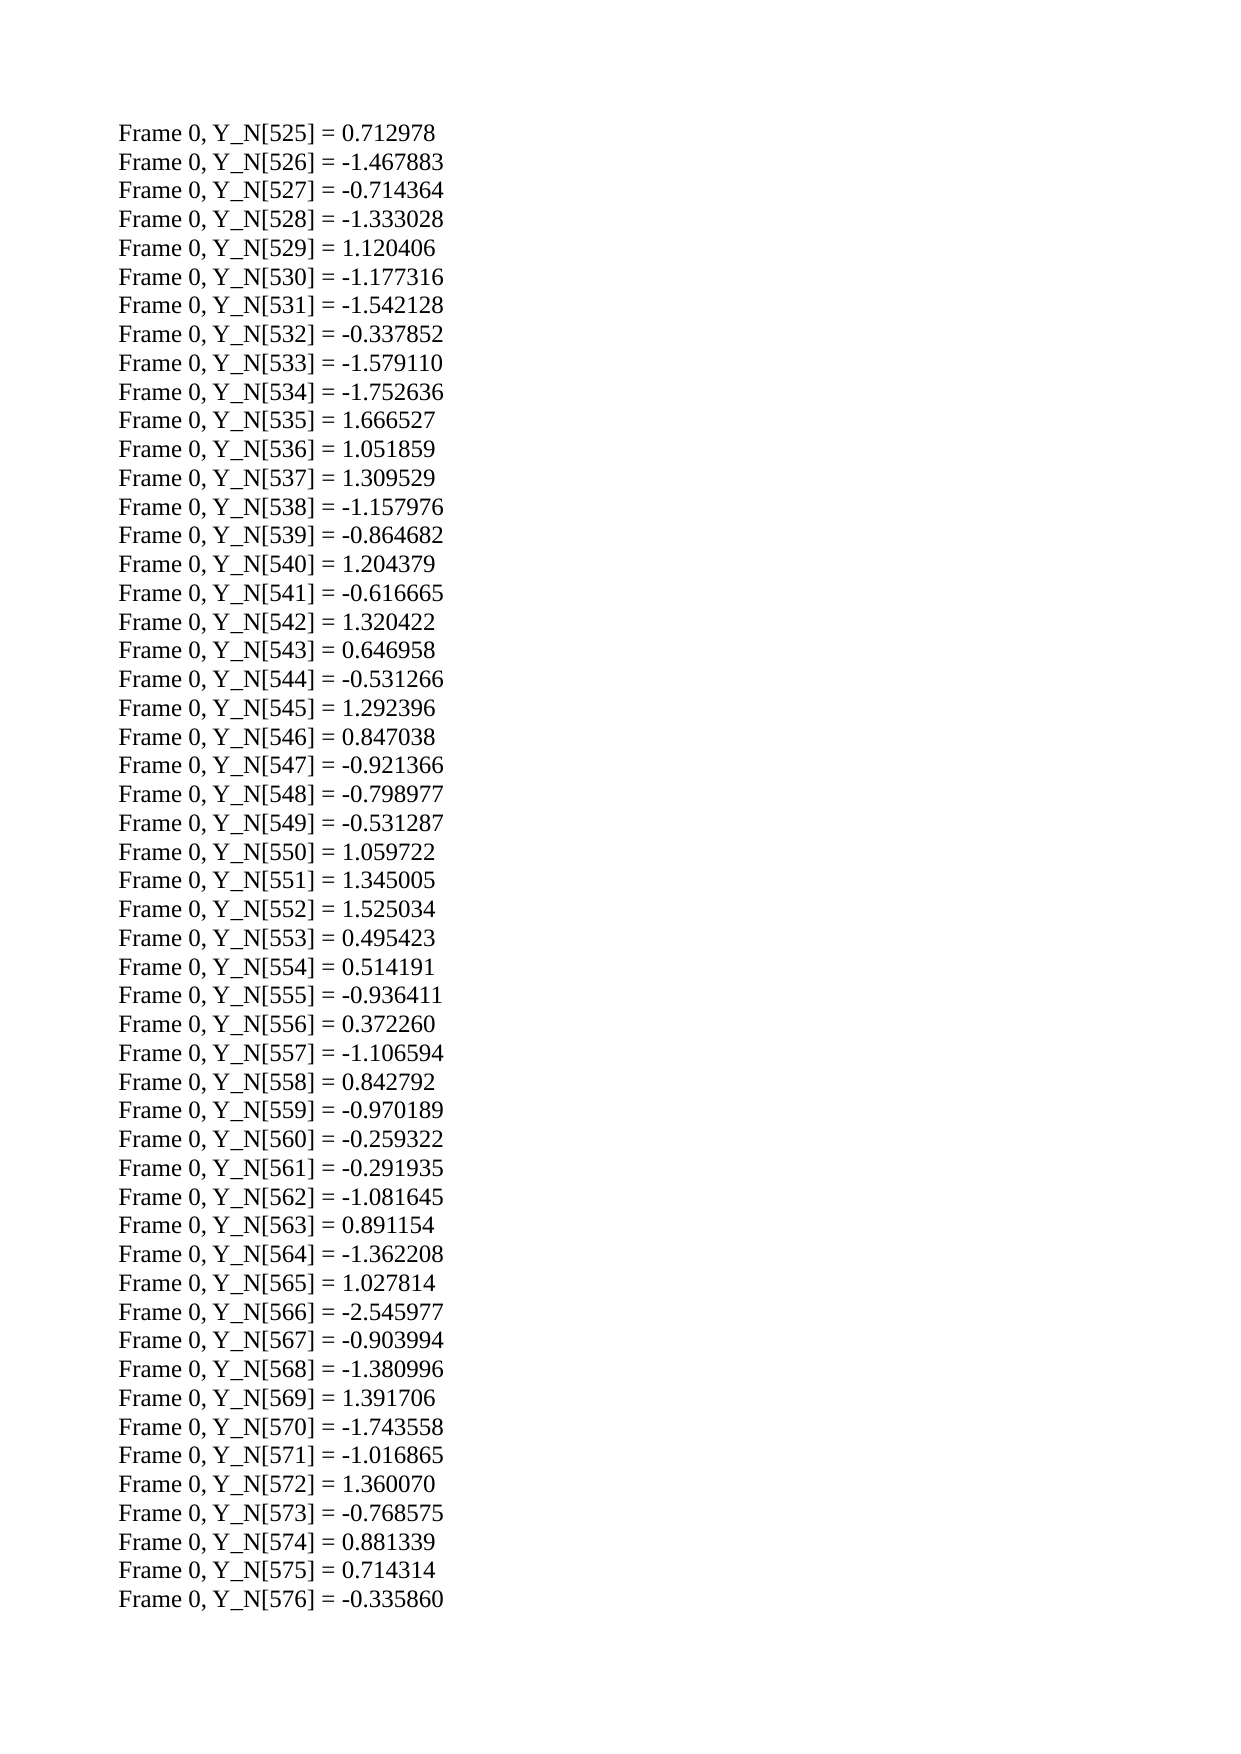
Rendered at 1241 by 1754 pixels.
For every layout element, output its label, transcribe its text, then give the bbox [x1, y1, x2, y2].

text Frame 0, Y_N[556] = 0.372260 [118, 1009, 1122, 1038]
text Frame 0, Y_N[534] = -1.752636 [118, 377, 1122, 406]
text Frame 0, Y_N[561] = -0.291935 [118, 1153, 1122, 1182]
text Frame 0, Y_N[532] = -0.337852 [118, 319, 1122, 348]
text Frame 0, Y_N[571] = -1.016865 [118, 1441, 1122, 1469]
text Frame 0, Y_N[575] = 0.714314 [118, 1556, 1122, 1584]
text Frame 0, Y_N[566] = -2.545977 [118, 1297, 1122, 1326]
text Frame 0, Y_N[538] = -1.157976 [118, 492, 1122, 521]
text Frame 0, Y_N[558] = 0.842792 [118, 1067, 1122, 1096]
text Frame 0, Y_N[525] = 0.712978 [118, 118, 1122, 147]
text Frame 0, Y_N[533] = -1.579110 [118, 348, 1122, 377]
text Frame 0, Y_N[557] = -1.106594 [118, 1038, 1122, 1067]
text Frame 0, Y_N[572] = 1.360070 [118, 1469, 1122, 1498]
text Frame 0, Y_N[551] = 1.345005 [118, 866, 1122, 894]
text Frame 0, Y_N[535] = 1.666527 [118, 406, 1122, 434]
text Frame 0, Y_N[548] = -0.798977 [118, 779, 1122, 808]
text Frame 0, Y_N[573] = -0.768575 [118, 1498, 1122, 1527]
text Frame 0, Y_N[545] = 1.292396 [118, 693, 1122, 722]
text Frame 0, Y_N[531] = -1.542128 [118, 291, 1122, 319]
text Frame 0, Y_N[563] = 0.891154 [118, 1211, 1122, 1239]
text Frame 0, Y_N[553] = 0.495423 [118, 923, 1122, 952]
text Frame 0, Y_N[565] = 1.027814 [118, 1268, 1122, 1297]
text Frame 0, Y_N[549] = -0.531287 [118, 808, 1122, 837]
text Frame 0, Y_N[529] = 1.120406 [118, 233, 1122, 262]
text Frame 0, Y_N[554] = 0.514191 [118, 952, 1122, 981]
text Frame 0, Y_N[574] = 0.881339 [118, 1527, 1122, 1556]
text Frame 0, Y_N[550] = 1.059722 [118, 837, 1122, 866]
text Frame 0, Y_N[567] = -0.903994 [118, 1326, 1122, 1354]
text Frame 0, Y_N[562] = -1.081645 [118, 1182, 1122, 1211]
text Frame 0, Y_N[542] = 1.320422 [118, 607, 1122, 636]
text Frame 0, Y_N[546] = 0.847038 [118, 722, 1122, 751]
text Frame 0, Y_N[528] = -1.333028 [118, 204, 1122, 233]
text Frame 0, Y_N[547] = -0.921366 [118, 751, 1122, 779]
text Frame 0, Y_N[527] = -0.714364 [118, 176, 1122, 204]
text Frame 0, Y_N[537] = 1.309529 [118, 463, 1122, 492]
text Frame 0, Y_N[540] = 1.204379 [118, 549, 1122, 578]
text Frame 0, Y_N[576] = -0.335860 [118, 1584, 1122, 1613]
text Frame 0, Y_N[530] = -1.177316 [118, 262, 1122, 291]
text Frame 0, Y_N[569] = 1.391706 [118, 1383, 1122, 1412]
text Frame 0, Y_N[543] = 0.646958 [118, 636, 1122, 664]
text Frame 0, Y_N[555] = -0.936411 [118, 981, 1122, 1009]
text Frame 0, Y_N[552] = 1.525034 [118, 894, 1122, 923]
text Frame 0, Y_N[568] = -1.380996 [118, 1354, 1122, 1383]
text Frame 0, Y_N[526] = -1.467883 [118, 147, 1122, 176]
text Frame 0, Y_N[570] = -1.743558 [118, 1412, 1122, 1441]
text Frame 0, Y_N[539] = -0.864682 [118, 521, 1122, 549]
text Frame 0, Y_N[564] = -1.362208 [118, 1239, 1122, 1268]
text Frame 0, Y_N[560] = -0.259322 [118, 1124, 1122, 1153]
text Frame 0, Y_N[544] = -0.531266 [118, 664, 1122, 693]
text Frame 0, Y_N[536] = 1.051859 [118, 434, 1122, 463]
text Frame 0, Y_N[559] = -0.970189 [118, 1096, 1122, 1124]
text Frame 0, Y_N[541] = -0.616665 [118, 578, 1122, 607]
